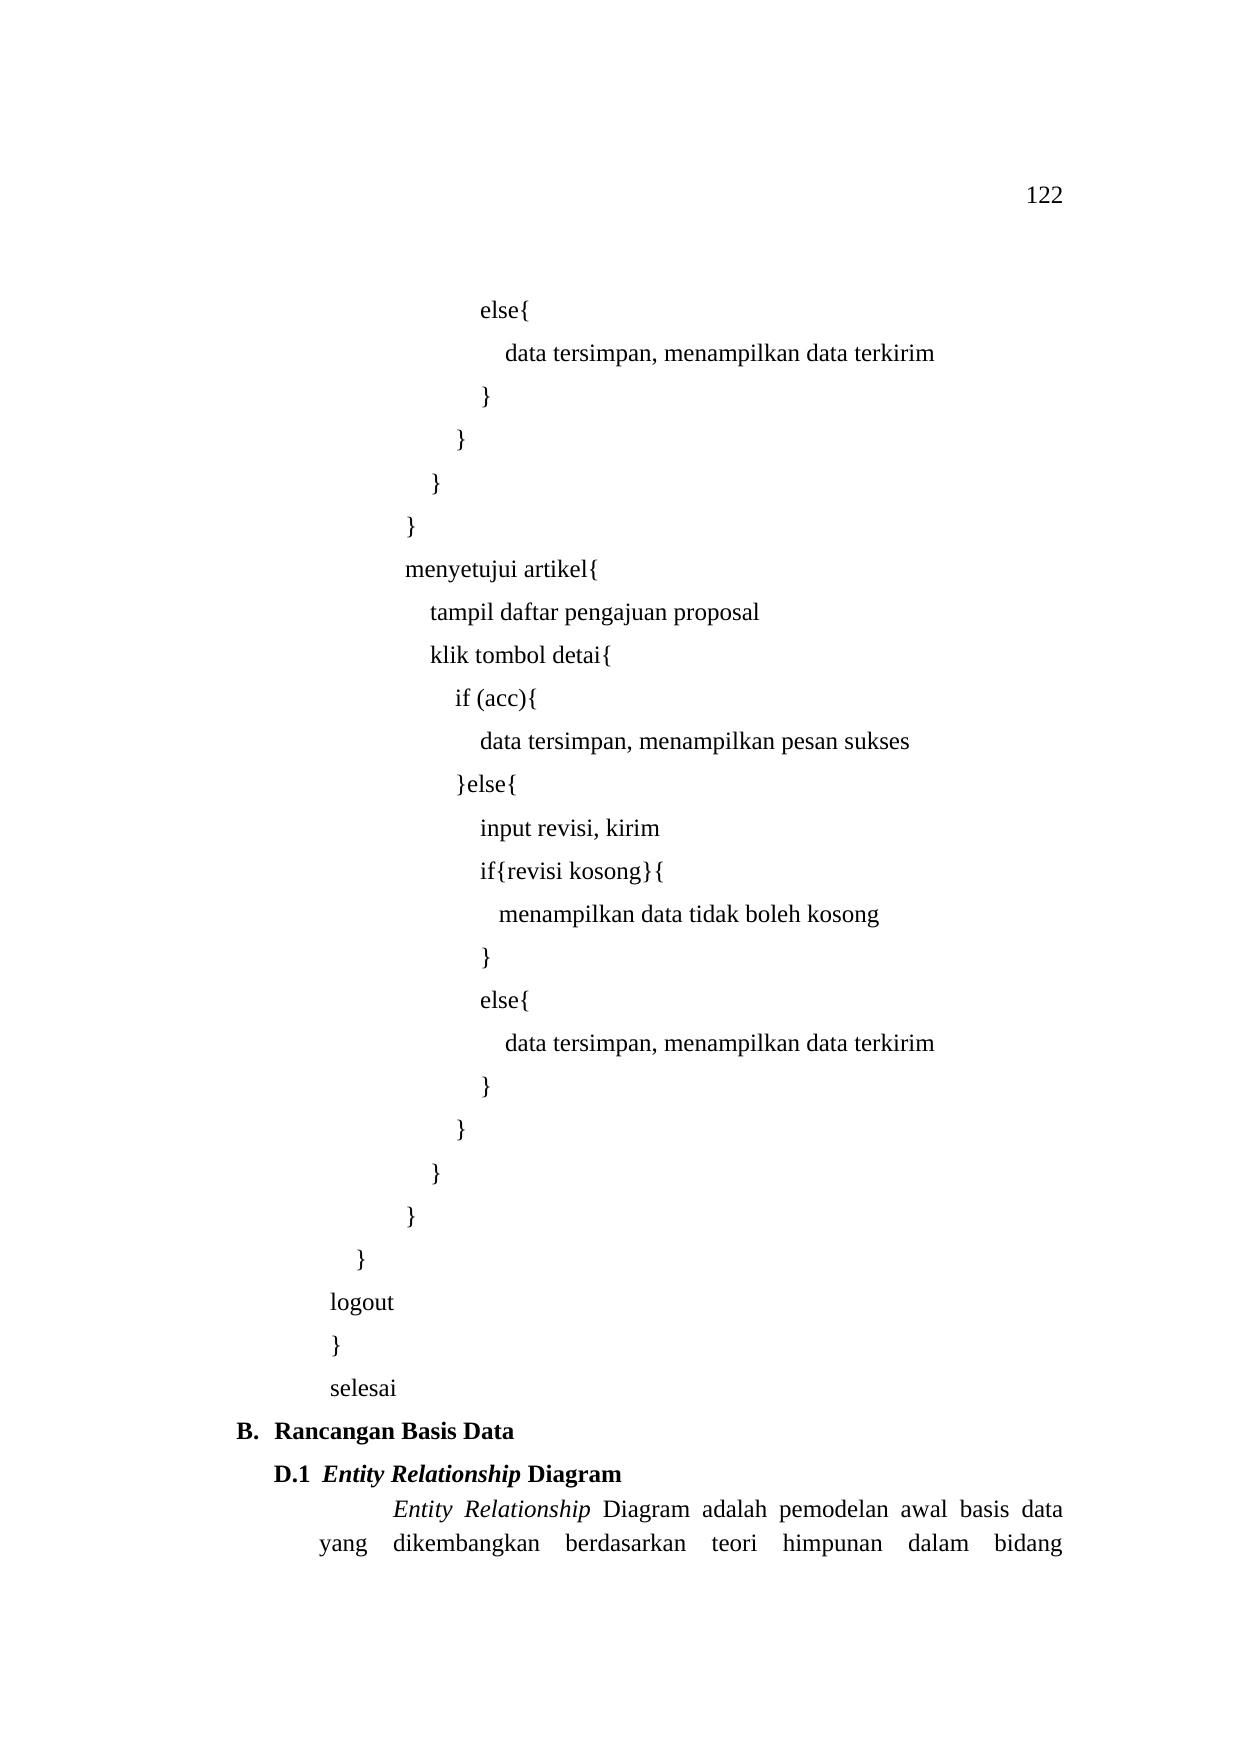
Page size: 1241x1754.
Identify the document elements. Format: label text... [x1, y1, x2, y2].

text menampilkan data tidak boleh kosong [330, 899, 1063, 928]
text } [330, 1158, 1063, 1186]
text } [330, 942, 1063, 971]
list Entity Relationship Diagram [274, 1459, 1063, 1488]
text } [330, 381, 1063, 410]
list Rancangan Basis Data [236, 1416, 1063, 1445]
text if (acc){ [330, 683, 1063, 712]
text klik tombol detai{ [330, 640, 1063, 669]
text } [330, 1114, 1063, 1143]
text } [330, 1201, 1063, 1229]
text else{ [330, 295, 1063, 324]
list Entity Relationship Diagram adalah pemodelan awal basis data yang dikembangkan berdasarkan teori himpunan dalam bidang [319, 1494, 1063, 1557]
text if{revisi kosong}{ [330, 856, 1063, 884]
text }else{ [330, 769, 1063, 798]
text logout [330, 1287, 1063, 1316]
text menyetujui artikel{ [330, 554, 1063, 583]
text } [330, 511, 1063, 539]
text tampil daftar pengajuan proposal [330, 597, 1063, 626]
text } [330, 1244, 1063, 1273]
text data tersimpan, menampilkan data terkirim [330, 338, 1063, 367]
text } [330, 1330, 1063, 1359]
text } [330, 424, 1063, 453]
text } [330, 468, 1063, 496]
text data tersimpan, menampilkan data terkirim [330, 1028, 1063, 1057]
text } [330, 1071, 1063, 1100]
text data tersimpan, menampilkan pesan sukses [330, 726, 1063, 755]
text input revisi, kirim [330, 813, 1063, 841]
text selesai [330, 1373, 1063, 1402]
text else{ [330, 985, 1063, 1014]
